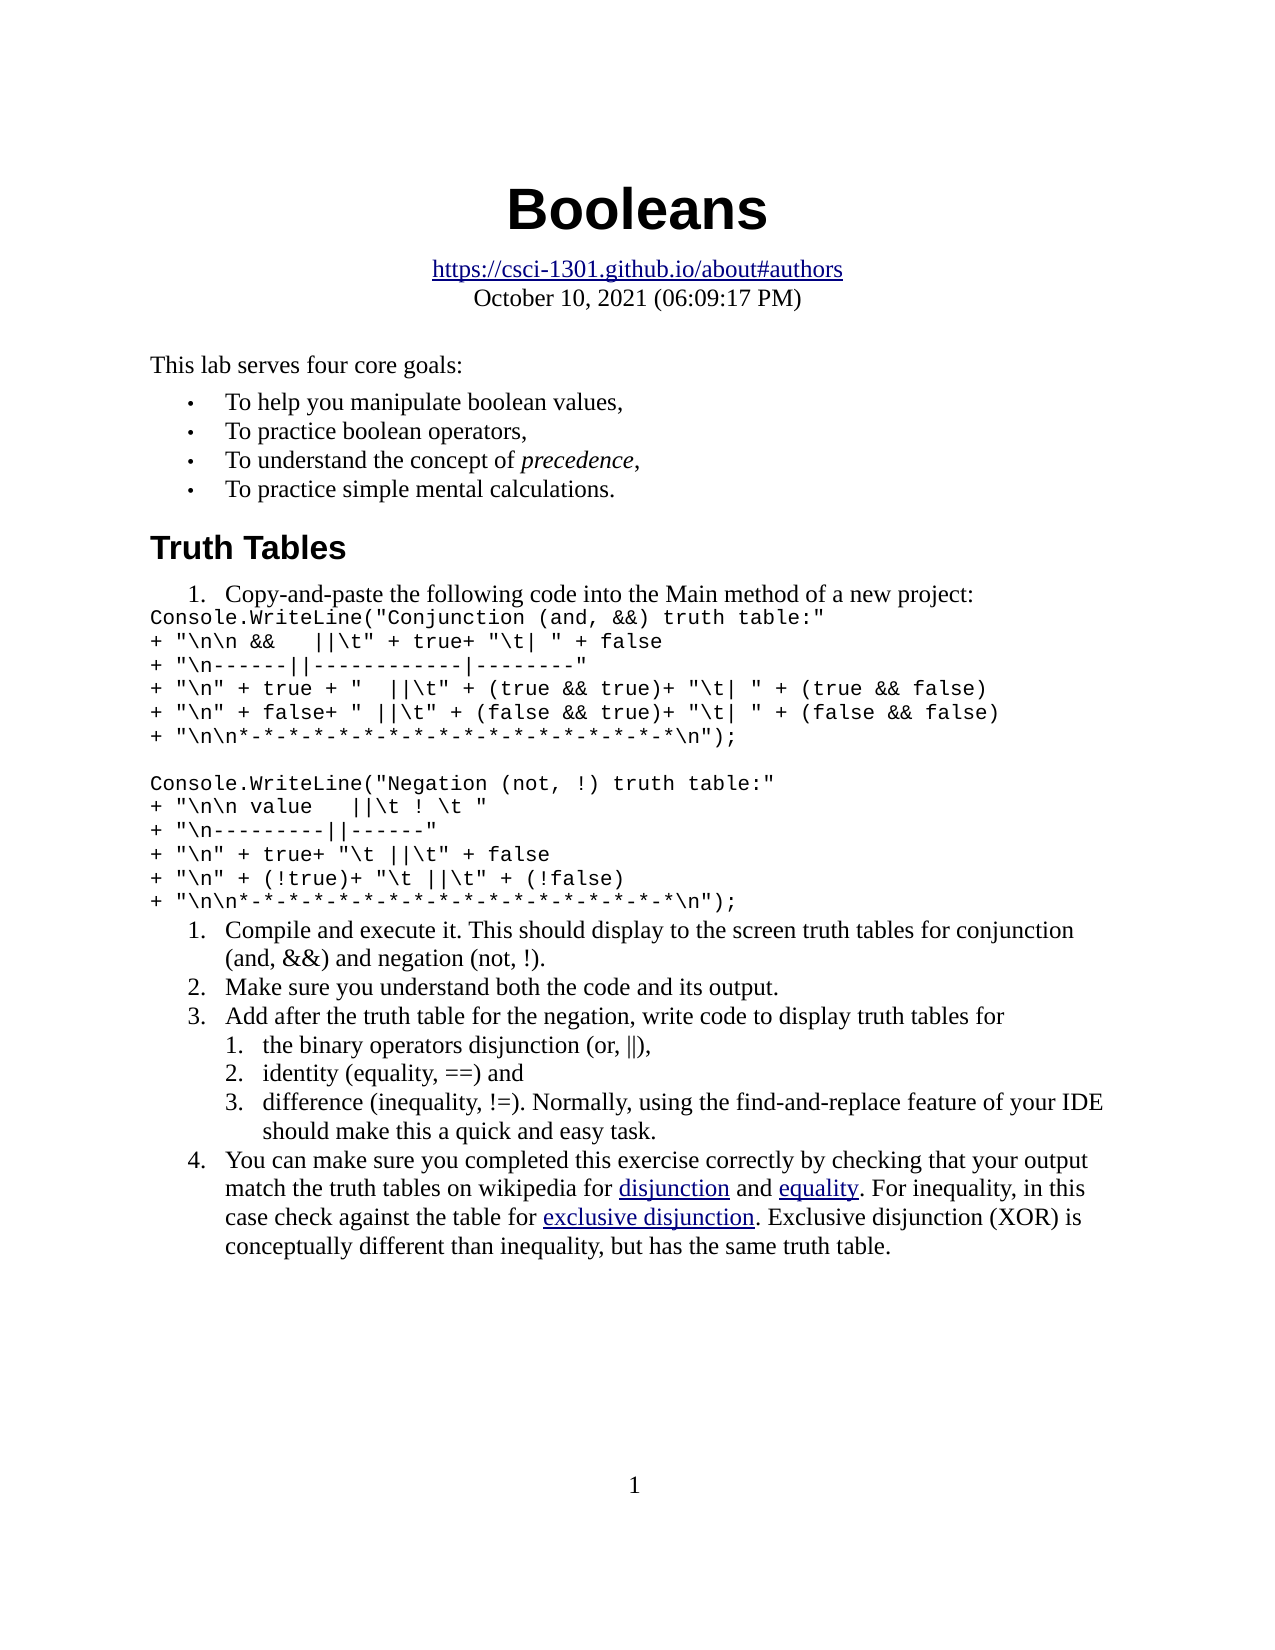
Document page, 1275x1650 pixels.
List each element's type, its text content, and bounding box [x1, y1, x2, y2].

list identity (equality, ==) and [225, 1058, 1125, 1087]
list To practice simple mental calculations. [187, 474, 1125, 502]
list difference (inequality, !=). Normally, using the find-and-replace feature of your IDE should make this a quick and easy task. [225, 1087, 1125, 1145]
text + "\n" + true + " ||\t" + (true && true)+ "\t| " + (true && false) [150, 678, 1125, 702]
list the binary operators disjunction (or, ||), [225, 1030, 1125, 1058]
list To help you manipulate boolean values, [187, 387, 1125, 416]
text + "\n\n value ||\t ! \t " [150, 797, 1125, 820]
text + "\n" + (!true)+ "\t ||\t" + (!false) [150, 867, 1125, 891]
text https://csci-1301.github.io/about#authors [150, 254, 1125, 283]
text October 10, 2021 (06:09:17 PM) [150, 283, 1125, 312]
text This lab serves four core goals: [150, 350, 1125, 378]
list To practice boolean operators, [187, 416, 1125, 445]
text + "\n\n*-*-*-*-*-*-*-*-*-*-*-*-*-*-*-*-*-*\n"); [150, 891, 1125, 915]
text Console.WriteLine("Conjunction (and, &&) truth table:" [150, 607, 1125, 631]
text + "\n" + true+ "\t ||\t" + false [150, 844, 1125, 867]
list Add after the truth table for the negation, write code to display truth tables for [187, 1001, 1125, 1030]
list Copy-and-paste the following code into the Main method of a new project: [187, 579, 1125, 607]
list Make sure you understand both the code and its output. [187, 972, 1125, 1001]
text Console.WriteLine("Negation (not, !) truth table:" [150, 773, 1125, 797]
subtitle Truth Tables [150, 527, 1125, 566]
list To understand the concept of precedence, [187, 445, 1125, 474]
list Compile and execute it. This should display to the screen truth tables for conjunction (and, &&) and negation (not, !). [187, 915, 1125, 972]
text + "\n\n && ||\t" + true+ "\t| " + false [150, 631, 1125, 655]
text + "\n---------||------" [150, 820, 1125, 844]
text + "\n------||------------|--------" [150, 655, 1125, 678]
text + "\n\n*-*-*-*-*-*-*-*-*-*-*-*-*-*-*-*-*-*\n"); [150, 726, 1125, 749]
text + "\n" + false+ " ||\t" + (false && true)+ "\t| " + (false && false) [150, 702, 1125, 726]
title Booleans [150, 175, 1125, 242]
list You can make sure you completed this exercise correctly by checking that your output match the truth tables on wikipedia for disjunction and equality. For inequality, in this case check against the table for exclusive disjunction. Exclusive disjunction (XOR) is conceptually different than inequality, but has the same truth table. [187, 1145, 1125, 1260]
